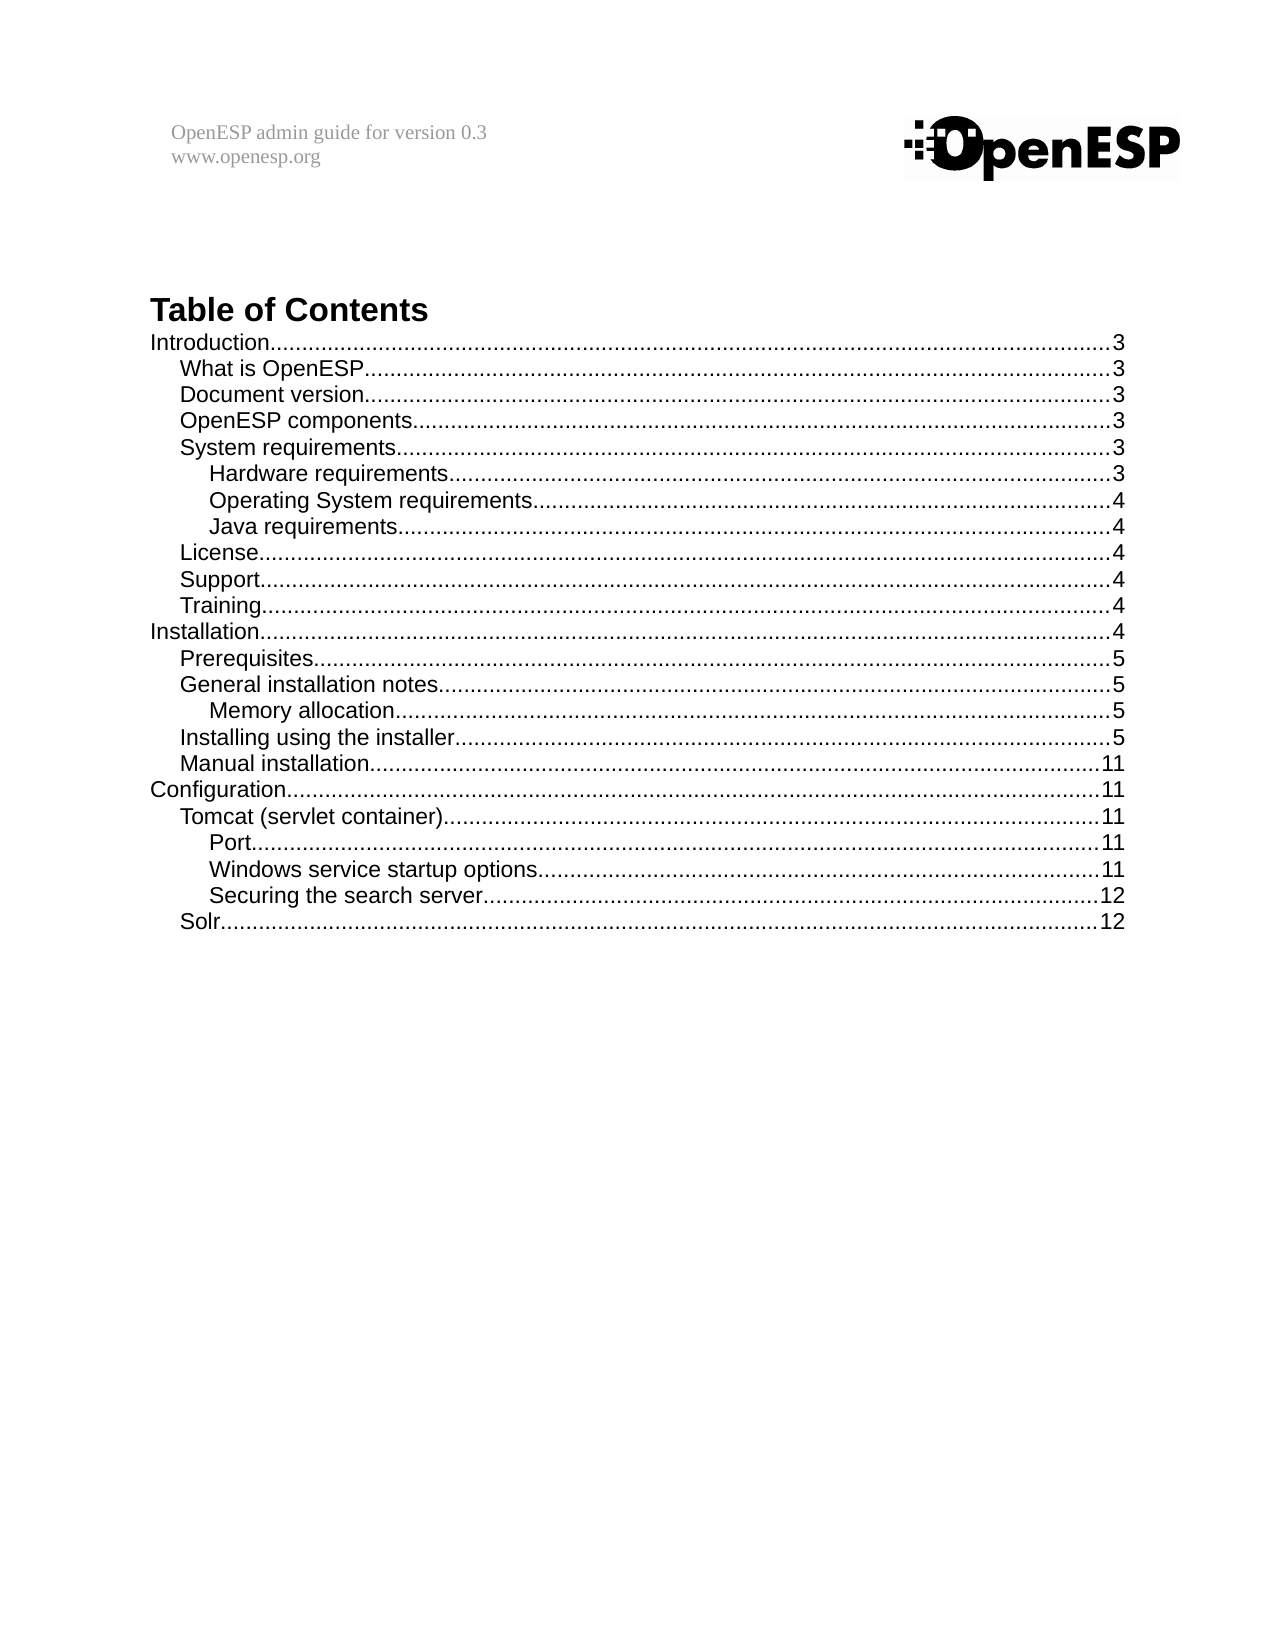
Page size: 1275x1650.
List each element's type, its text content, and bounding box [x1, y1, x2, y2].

text Memory allocation 5 [209, 697, 1125, 724]
text Document version 3 [179, 381, 1125, 407]
text Training 4 [179, 592, 1125, 618]
text Configuration 11 [150, 776, 1125, 803]
text Introduction 3 [150, 328, 1125, 355]
text OpenESP components 3 [179, 407, 1125, 434]
text Prerequisites 5 [179, 645, 1125, 671]
text Java requirements 4 [209, 513, 1125, 539]
text What is OpenESP 3 [179, 355, 1125, 381]
text Tomcat (servlet container) 11 [179, 803, 1125, 829]
text Installing using the installer 5 [179, 724, 1125, 750]
subtitle Table of Contents [150, 290, 1125, 328]
text Port 11 [209, 829, 1125, 856]
text Installation 4 [150, 618, 1125, 645]
text System requirements 3 [179, 434, 1125, 460]
text Hardware requirements 3 [209, 460, 1125, 487]
text General installation notes 5 [179, 671, 1125, 697]
text Solr 12 [179, 908, 1125, 934]
text Securing the search server 12 [209, 882, 1125, 908]
text Manual installation 11 [179, 750, 1125, 776]
text Support 4 [179, 566, 1125, 592]
text Operating System requirements 4 [209, 487, 1125, 513]
text License 4 [179, 539, 1125, 566]
text Windows service startup options 11 [209, 856, 1125, 882]
